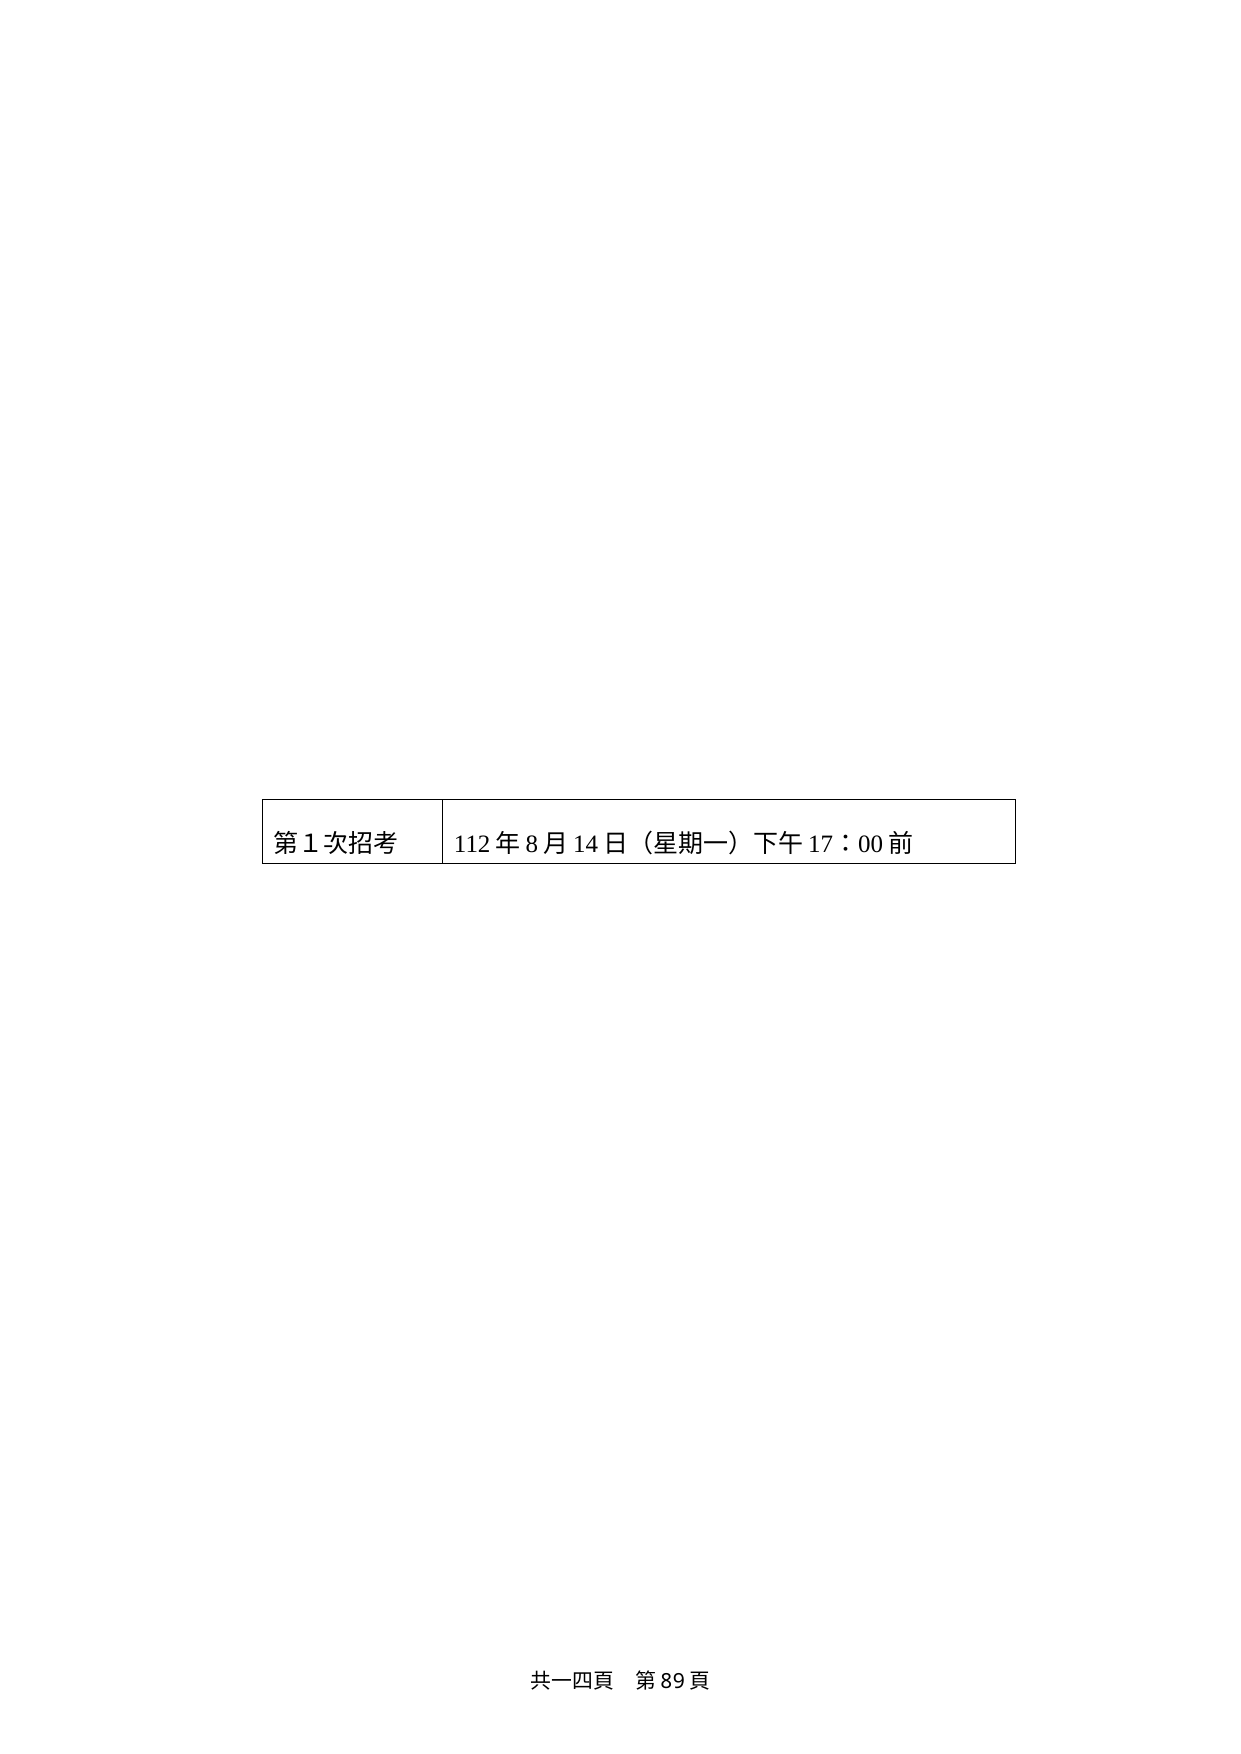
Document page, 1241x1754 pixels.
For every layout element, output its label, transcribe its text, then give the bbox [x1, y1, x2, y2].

table_header 第１次招考 [263, 800, 442, 863]
table_header 112年8月14日（星期一）下午17：00前 [443, 800, 1015, 863]
